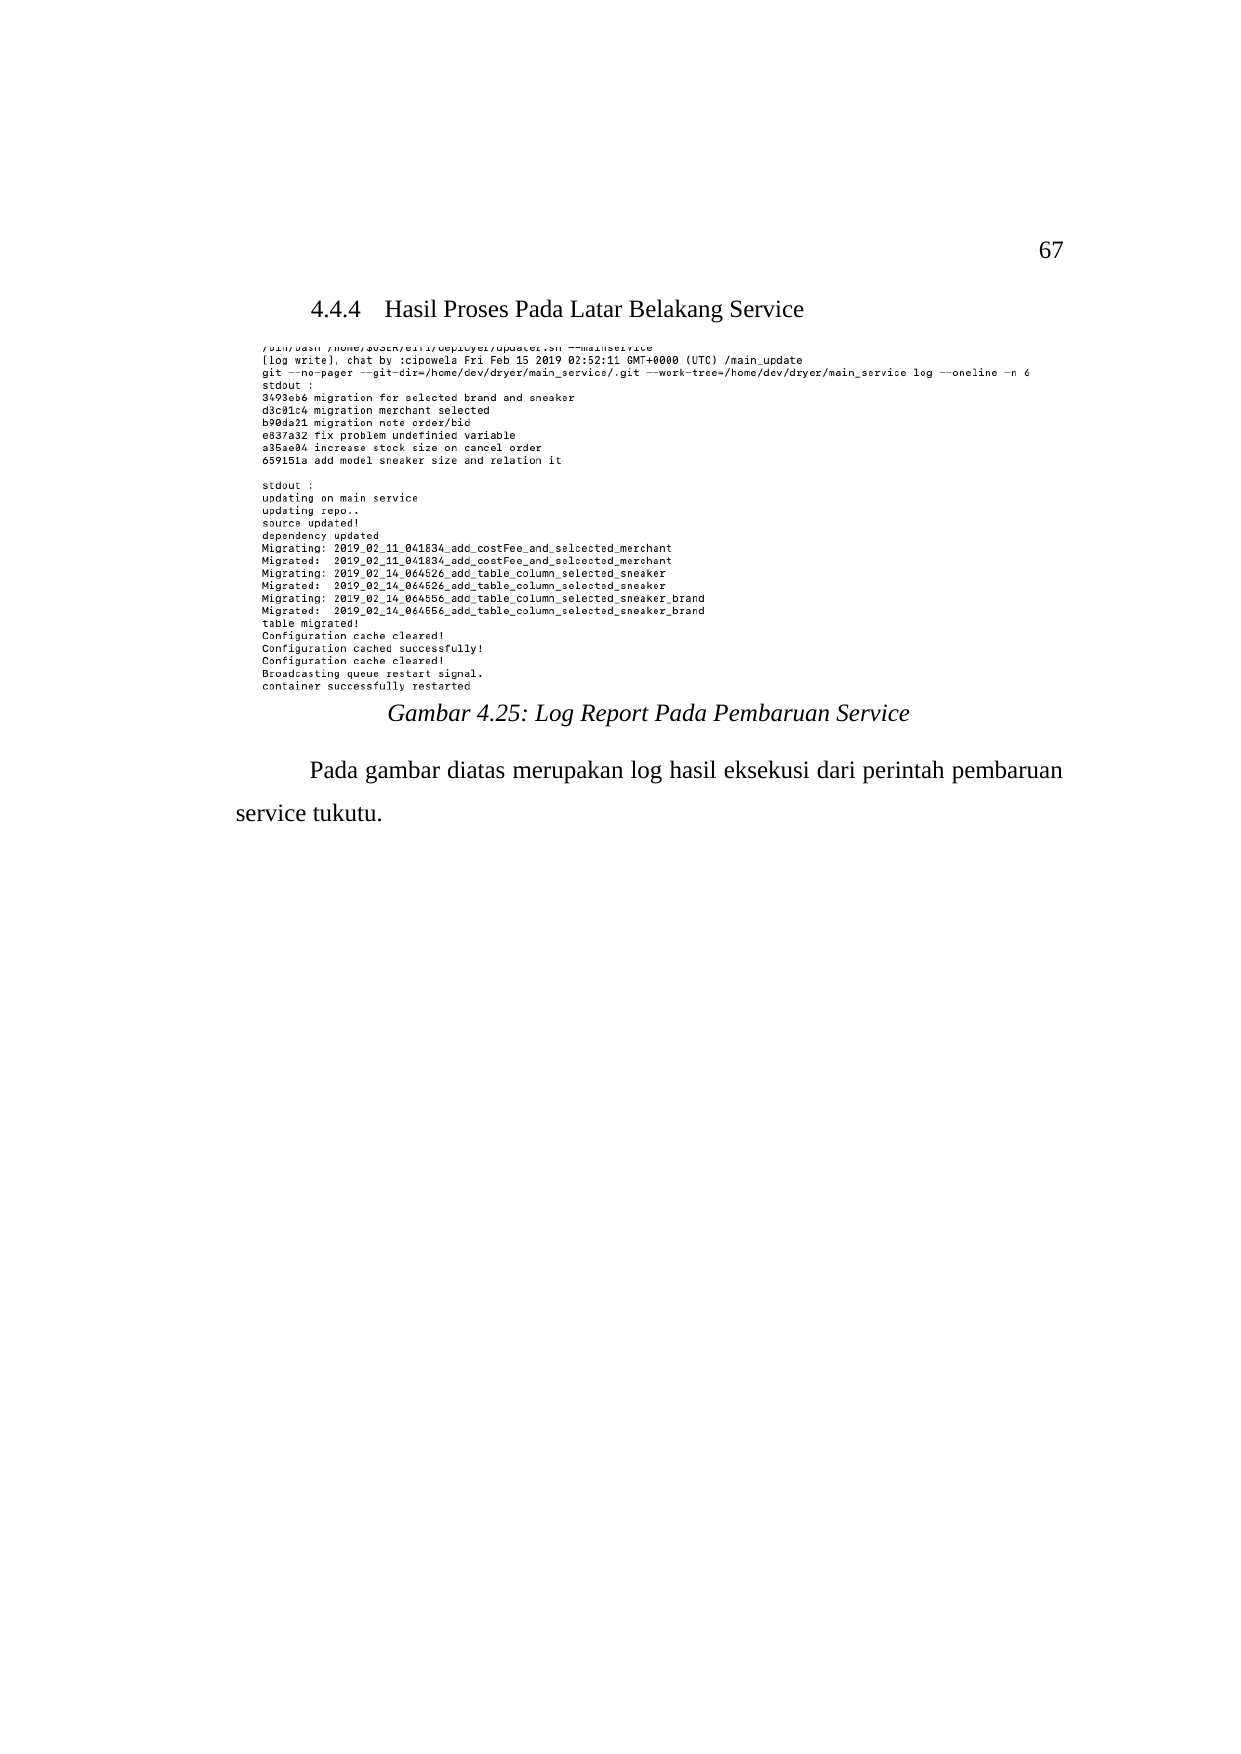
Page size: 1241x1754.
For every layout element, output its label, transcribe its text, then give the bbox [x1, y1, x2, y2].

subtitle Hasil Proses Pada Latar Belakang Service [311, 294, 1063, 323]
picture [257, 347, 1042, 698]
text Pada gambar diatas merupakan log hasil eksekusi dari perintah pembaruan service tukutu. [236, 755, 1063, 827]
text Gambar 4.25: Log Report Pada Pembaruan Service [257, 698, 1042, 726]
